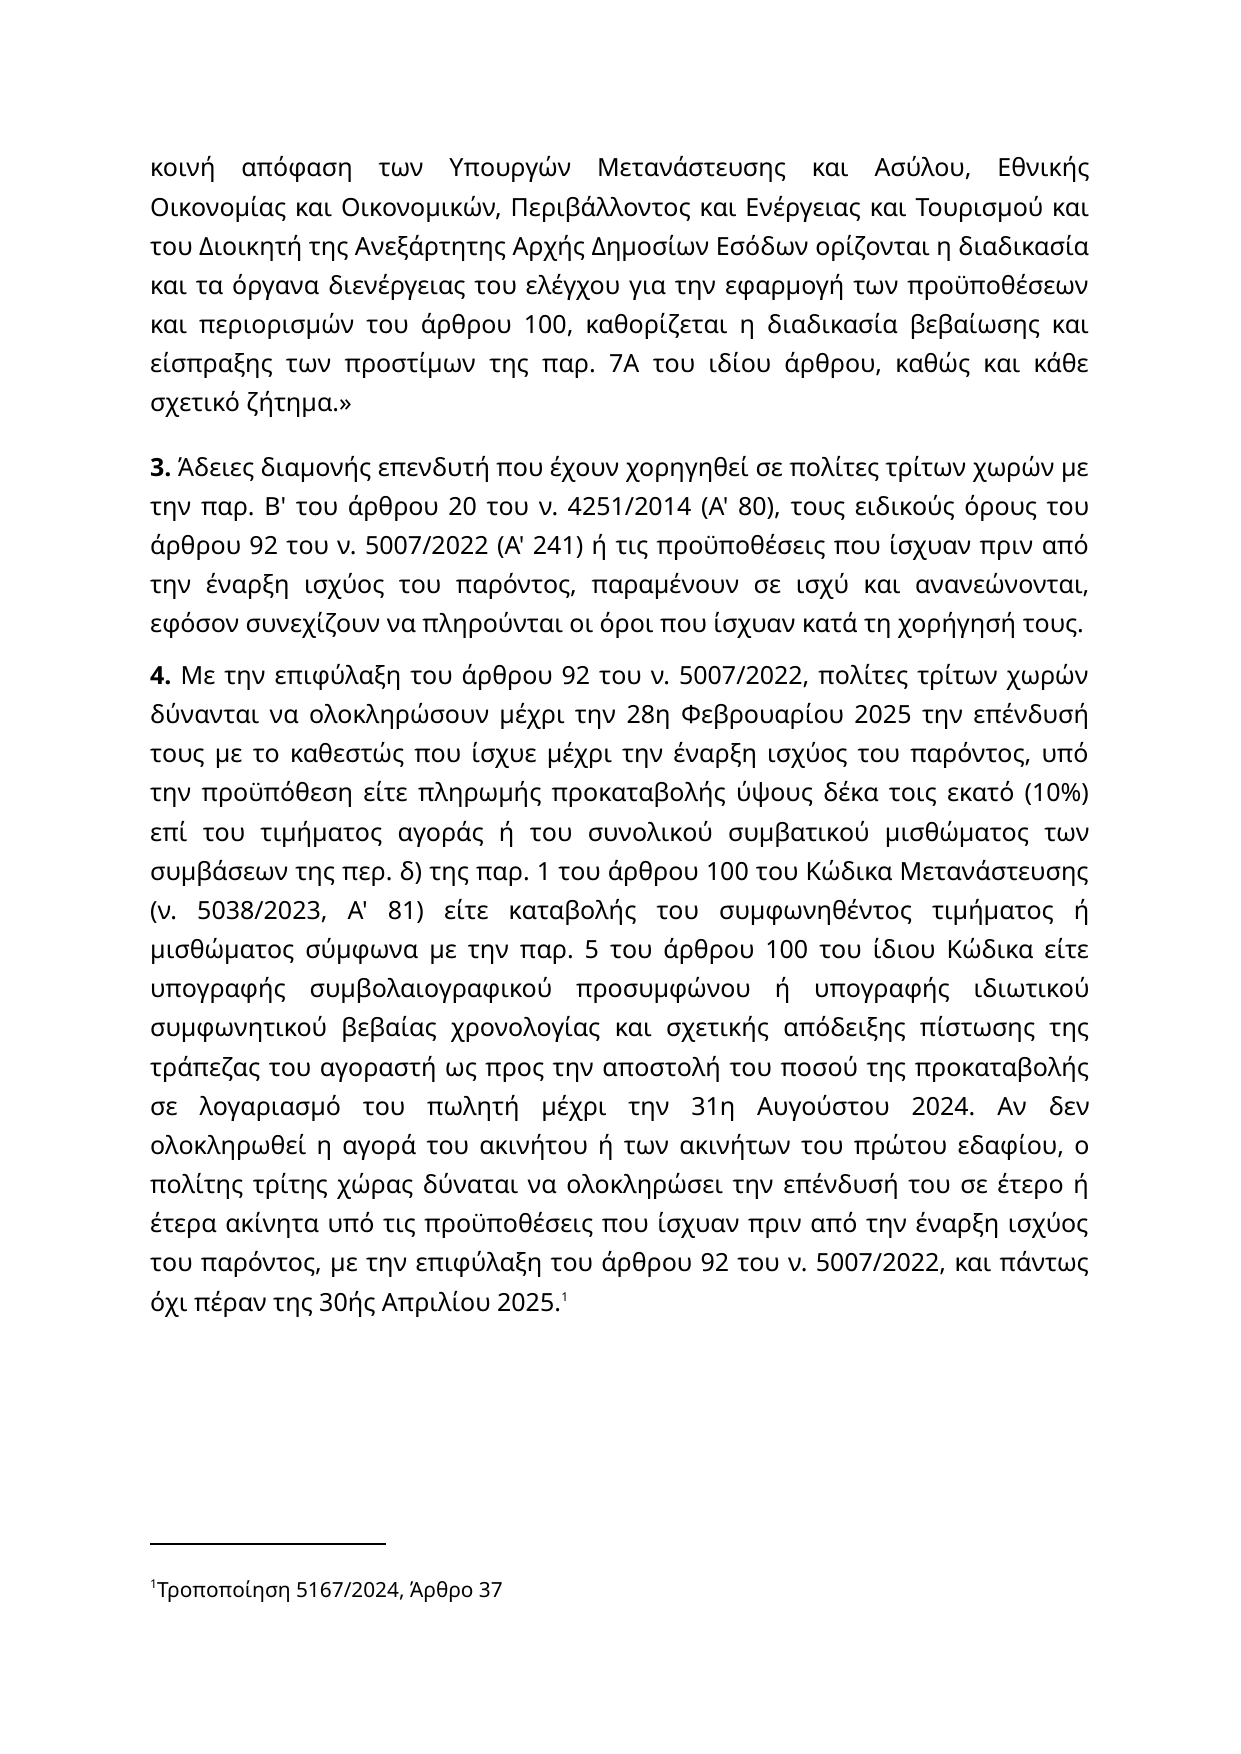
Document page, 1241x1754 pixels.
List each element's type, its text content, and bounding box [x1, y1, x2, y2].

text κοινή απόφαση των Υπουργών Μετανάστευσης και Ασύλου, Εθνικής Οικονομίας και Οικονομικών, Περιβάλλοντος και Ενέργειας και Τουρισμού και του Διοικητή της Ανεξάρτητης Αρχής Δημοσίων Εσόδων ορίζονται η διαδικασία και τα όργανα διενέργειας του ελέγχου για την εφαρμογή των προϋποθέσεων και περιορισμών του άρθρου 100, καθορίζεται η διαδικασία βεβαίωσης και είσπραξης των προστίμων της παρ. 7Α του ιδίου άρθρου, καθώς και κάθε σχετικό ζήτημα.» [150, 150, 1090, 419]
text 3. Άδειες διαμονής επενδυτή που έχουν χορηγηθεί σε πολίτες τρίτων χωρών με την παρ. Β' του άρθρου 20 του ν. 4251/2014 (Α' 80), τους ειδικούς όρους του άρθρου 92 του ν. 5007/2022 (Α' 241) ή τις προϋποθέσεις που ίσχυαν πριν από την έναρξη ισχύος του παρόντος, παραμένουν σε ισχύ και ανανεώνονται, εφόσον συνεχίζουν να πληρούνται οι όροι που ίσχυαν κατά τη χορήγησή τους. [150, 449, 1090, 640]
text 4. Με την επιφύλαξη του άρθρου 92 του ν. 5007/2022, πολίτες τρίτων χωρών δύνανται να ολοκληρώσουν μέχρι την 28η Φεβρουαρίου 2025 την επένδυσή τους με το καθεστώς που ίσχυε μέχρι την έναρξη ισχύος του παρόντος, υπό την προϋπόθεση είτε πληρωμής προκαταβολής ύψους δέκα τοις εκατό (10%) επί του τιμήματος αγοράς ή του συνολικού συμβατικού μισθώματος των συμβάσεων της περ. δ) της παρ. 1 του άρθρου 100 του Κώδικα Μετανάστευσης (ν. 5038/2023, Α' 81) είτε καταβολής του συμφωνηθέντος τιμήματος ή μισθώματος σύμφωνα με την παρ. 5 του άρθρου 100 του ίδιου Κώδικα είτε υπογραφής συμβολαιογραφικού προσυμφώνου ή υπογραφής ιδιωτικού συμφωνητικού βεβαίας χρονολογίας και σχετικής απόδειξης πίστωσης της τράπεζας του αγοραστή ως προς την αποστολή του ποσού της προκαταβολής σε λογαριασμό του πωλητή μέχρι την 31η Αυγούστου 2024. Αν δεν ολοκληρωθεί η αγορά του ακινήτου ή των ακινήτων του πρώτου εδαφίου, ο πολίτης τρίτης χώρας δύναται να ολοκληρώσει την επένδυσή του σε έτερο ή έτερα ακίνητα υπό τις προϋποθέσεις που ίσχυαν πριν από την έναρξη ισχύος του παρόντος, με την επιφύλαξη του άρθρου 92 του ν. 5007/2022, και πάντως όχι πέραν της 30ής Απριλίου 2025. [150, 657, 1090, 1318]
text Τροποποίηση 5167/2024, Άρθρο 37 [150, 1576, 1090, 1604]
